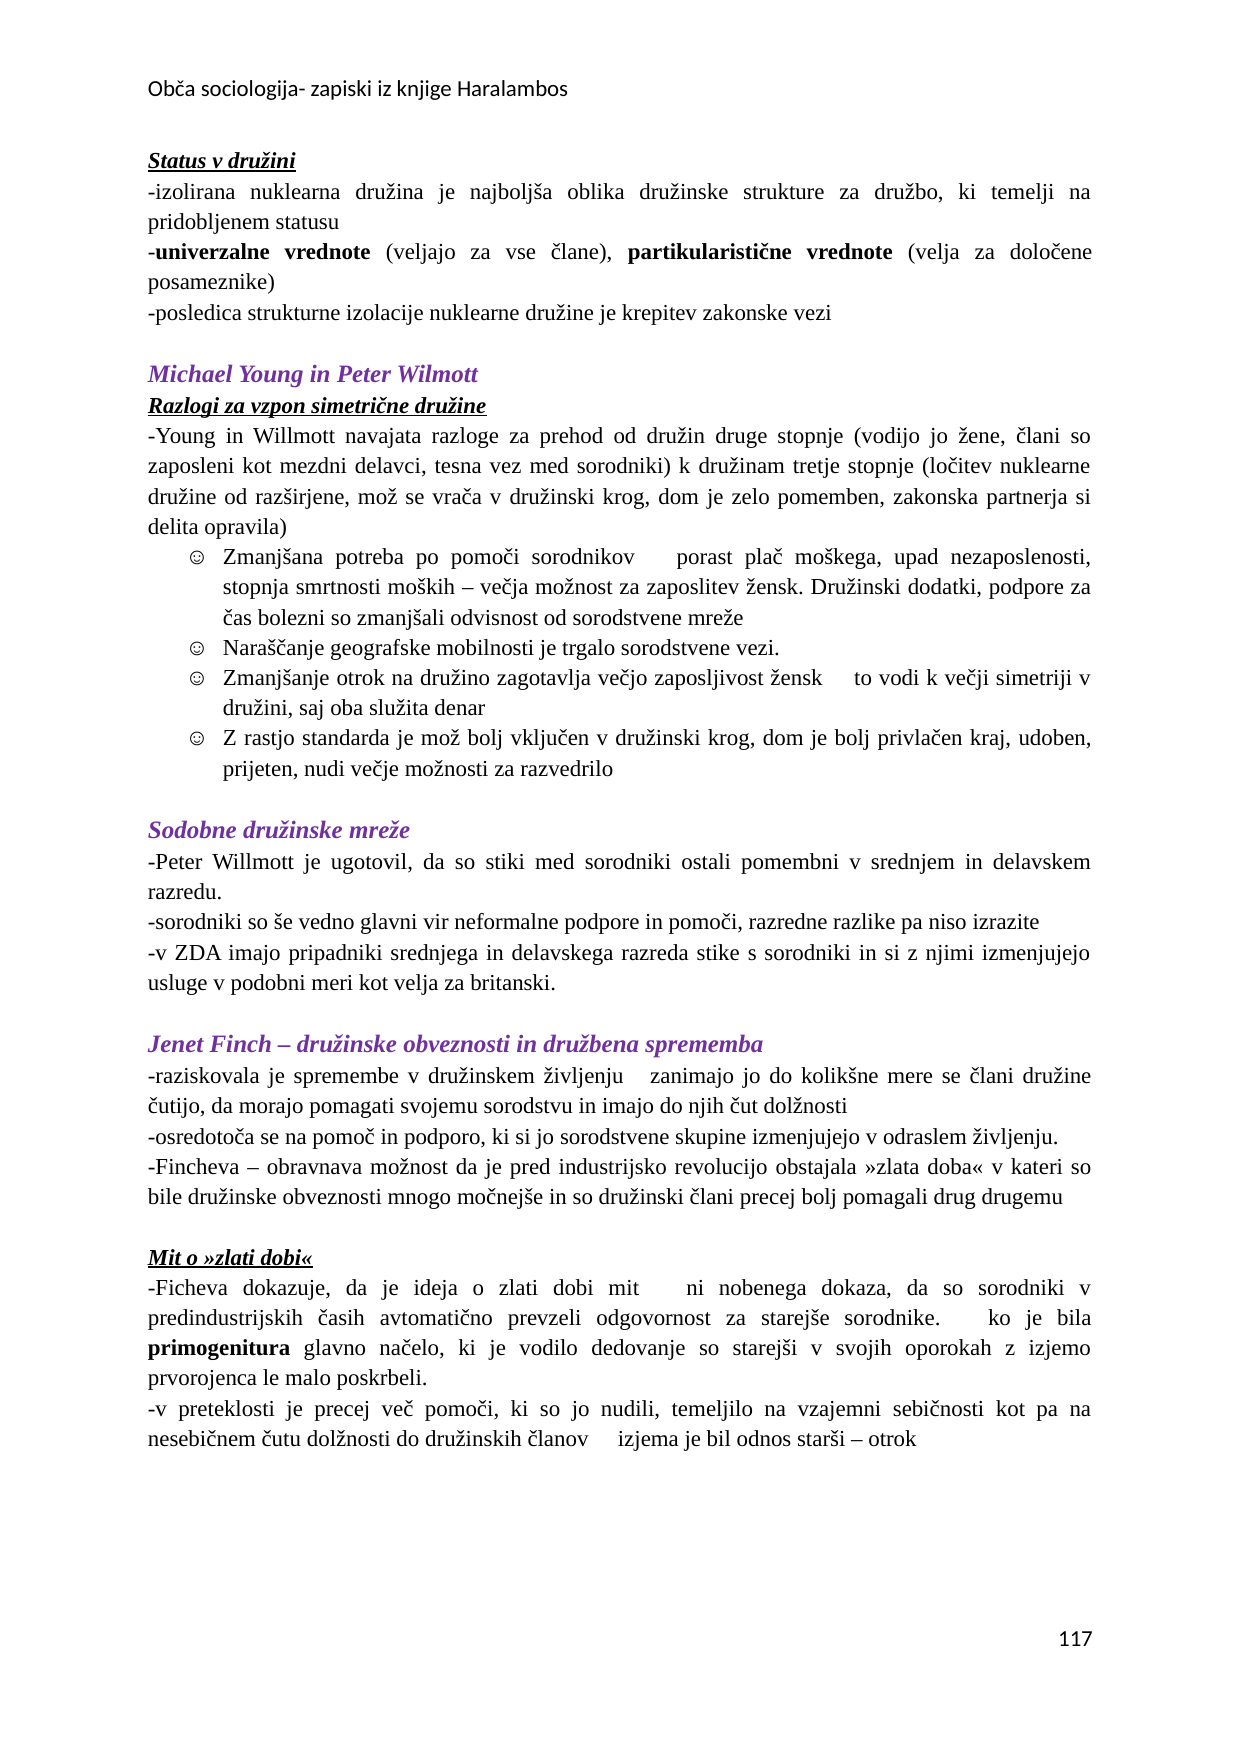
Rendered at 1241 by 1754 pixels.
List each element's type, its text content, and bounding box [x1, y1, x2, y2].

text Status v družini [148, 148, 1093, 174]
text -posledica strukturne izolacije nuklearne družine je krepitev zakonske vezi [148, 299, 1093, 325]
text Michael Young in Peter Wilmott [148, 359, 1093, 388]
text Mit o »zlati dobi« [148, 1243, 1093, 1270]
text -sorodniki so še vedno glavni vir neformalne podpore in pomoči, razredne razlike pa niso izrazite [148, 908, 1093, 935]
text -v preteklosti je precej več pomoči, ki so jo nudili, temeljilo na vzajemni sebičnosti kot pa na nesebičnem čutu dolžnosti do družinskih članov  izjema je bil odnos starši – otrok [148, 1394, 1093, 1451]
text -Young in Willmott navajata razloge za prehod od družin druge stopnje (vodijo jo žene, člani so zaposleni kot mezdni delavci, tesna vez med sorodniki) k družinam tretje stopnje (ločitev nuklearne družine od razširjene, mož se vrača v družinski krog, dom je zelo pomemben, zakonska partnerja si delita opravila) [148, 422, 1093, 539]
list Zmanjšanje otrok na družino zagotavlja večjo zaposljivost žensk  to vodi k večji simetriji v družini, saj oba služita denar [185, 664, 1093, 721]
list Zmanjšana potreba po pomoči sorodnikov  porast plač moškega, upad nezaposlenosti, stopnja smrtnosti moških – večja možnost za zaposlitev žensk. Družinski dodatki, podpore za čas bolezni so zmanjšali odvisnost od sorodstvene mreže [185, 543, 1093, 630]
text -univerzalne vrednote (veljajo za vse člane), partikularistične vrednote (velja za določene posameznike) [148, 238, 1093, 295]
text -Peter Willmott je ugotovil, da so stiki med sorodniki ostali pomembni v srednjem in delavskem razredu. [148, 848, 1093, 904]
text Sodobne družinske mreže [148, 815, 1093, 844]
list Z rastjo standarda je mož bolj vključen v družinski krog, dom je bolj privlačen kraj, udoben, prijeten, nudi večje možnosti za razvedrilo [185, 724, 1093, 781]
text -v ZDA imajo pripadniki srednjega in delavskega razreda stike s sorodniki in si z njimi izmenjujejo usluge v podobni meri kot velja za britanski. [148, 939, 1093, 995]
list Naraščanje geografske mobilnosti je trgalo sorodstvene vezi. [185, 634, 1093, 660]
text -izolirana nuklearna družina je najboljša oblika družinske strukture za družbo, ki temelji na pridobljenem statusu [148, 178, 1093, 234]
text -Fincheva – obravnava možnost da je pred industrijsko revolucijo obstajala »zlata doba« v kateri so bile družinske obveznosti mnogo močnejše in so družinski člani precej bolj pomagali drug drugemu [148, 1153, 1093, 1209]
text -Ficheva dokazuje, da je ideja o zlati dobi mit  ni nobenega dokaza, da so sorodniki v predindustrijskih časih avtomatično prevzeli odgovornost za starejše sorodnike.  ko je bila primogenitura glavno načelo, ki je vodilo dedovanje so starejši v svojih oporokah z izjemo prvorojenca le malo poskrbeli. [148, 1274, 1093, 1391]
text Jenet Finch – družinske obveznosti in družbena sprememba [148, 1029, 1093, 1058]
text Razlogi za vzpon simetrične družine [148, 392, 1093, 418]
text -raziskovala je spremembe v družinskem življenju zanimajo jo do kolikšne mere se člani družine čutijo, da morajo pomagati svojemu sorodstvu in imajo do njih čut dolžnosti [148, 1062, 1093, 1119]
text -osredotoča se na pomoč in podporo, ki si jo sorodstvene skupine izmenjujejo v odraslem življenju. [148, 1123, 1093, 1149]
